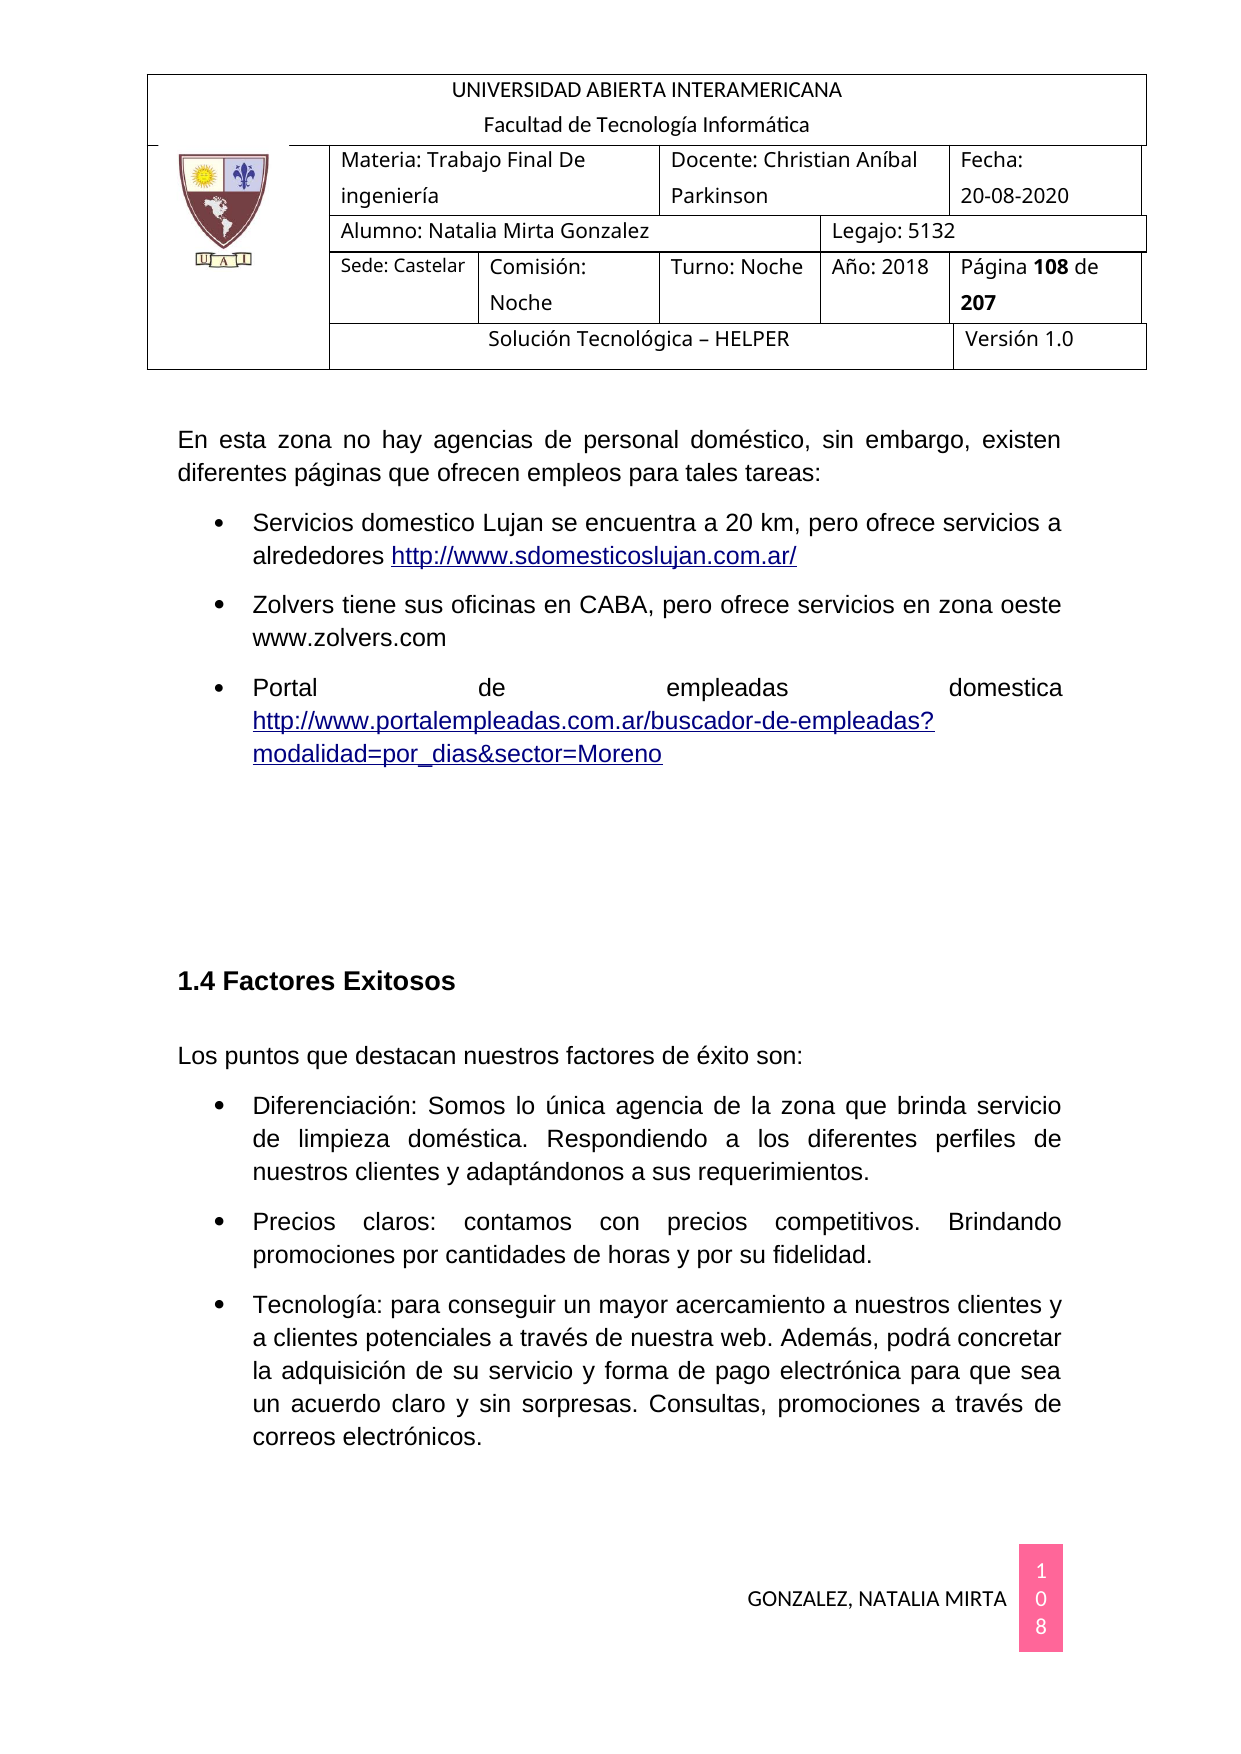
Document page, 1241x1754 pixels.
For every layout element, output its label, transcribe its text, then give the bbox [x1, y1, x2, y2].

list Portal de empleadas domestica http://www.portalempleadas.com.ar/buscador-de-empleadas?modalidad=por_dias&sector=Moreno [215, 673, 1063, 768]
subtitle 1.4 Factores Exitosos [177, 965, 1063, 997]
text Los puntos que destacan nuestros factores de éxito son: [177, 1041, 1063, 1070]
list Tecnología: para conseguir un mayor acercamiento a nuestros clientes y a clientes potenciales a través de nuestra web. Además, podrá concretar la adquisición de su servicio y forma de pago electrónica para que sea un acuerdo claro y sin sorpresas. Consultas, promociones a través de correos electrónicos. [215, 1289, 1063, 1451]
list Diferenciación: Somos lo única agencia de la zona que brinda servicio de limpieza doméstica. Respondiendo a los diferentes perfiles de nuestros clientes y adaptándonos a sus requerimientos. [215, 1091, 1063, 1186]
text En esta zona no hay agencias de personal doméstico, sin embargo, existen diferentes páginas que ofrecen empleos para tales tareas: [177, 425, 1063, 487]
list Precios claros: contamos con precios competitivos. Brindando promociones por cantidades de horas y por su fidelidad. [215, 1207, 1063, 1269]
list Zolvers tiene sus oficinas en CABA, pero ofrece servicios en zona oeste www.zolvers.com [215, 590, 1063, 652]
list Servicios domestico Lujan se encuentra a 20 km, pero ofrece servicios a alrededores http://www.sdomesticoslujan.com.ar/ [215, 508, 1063, 569]
